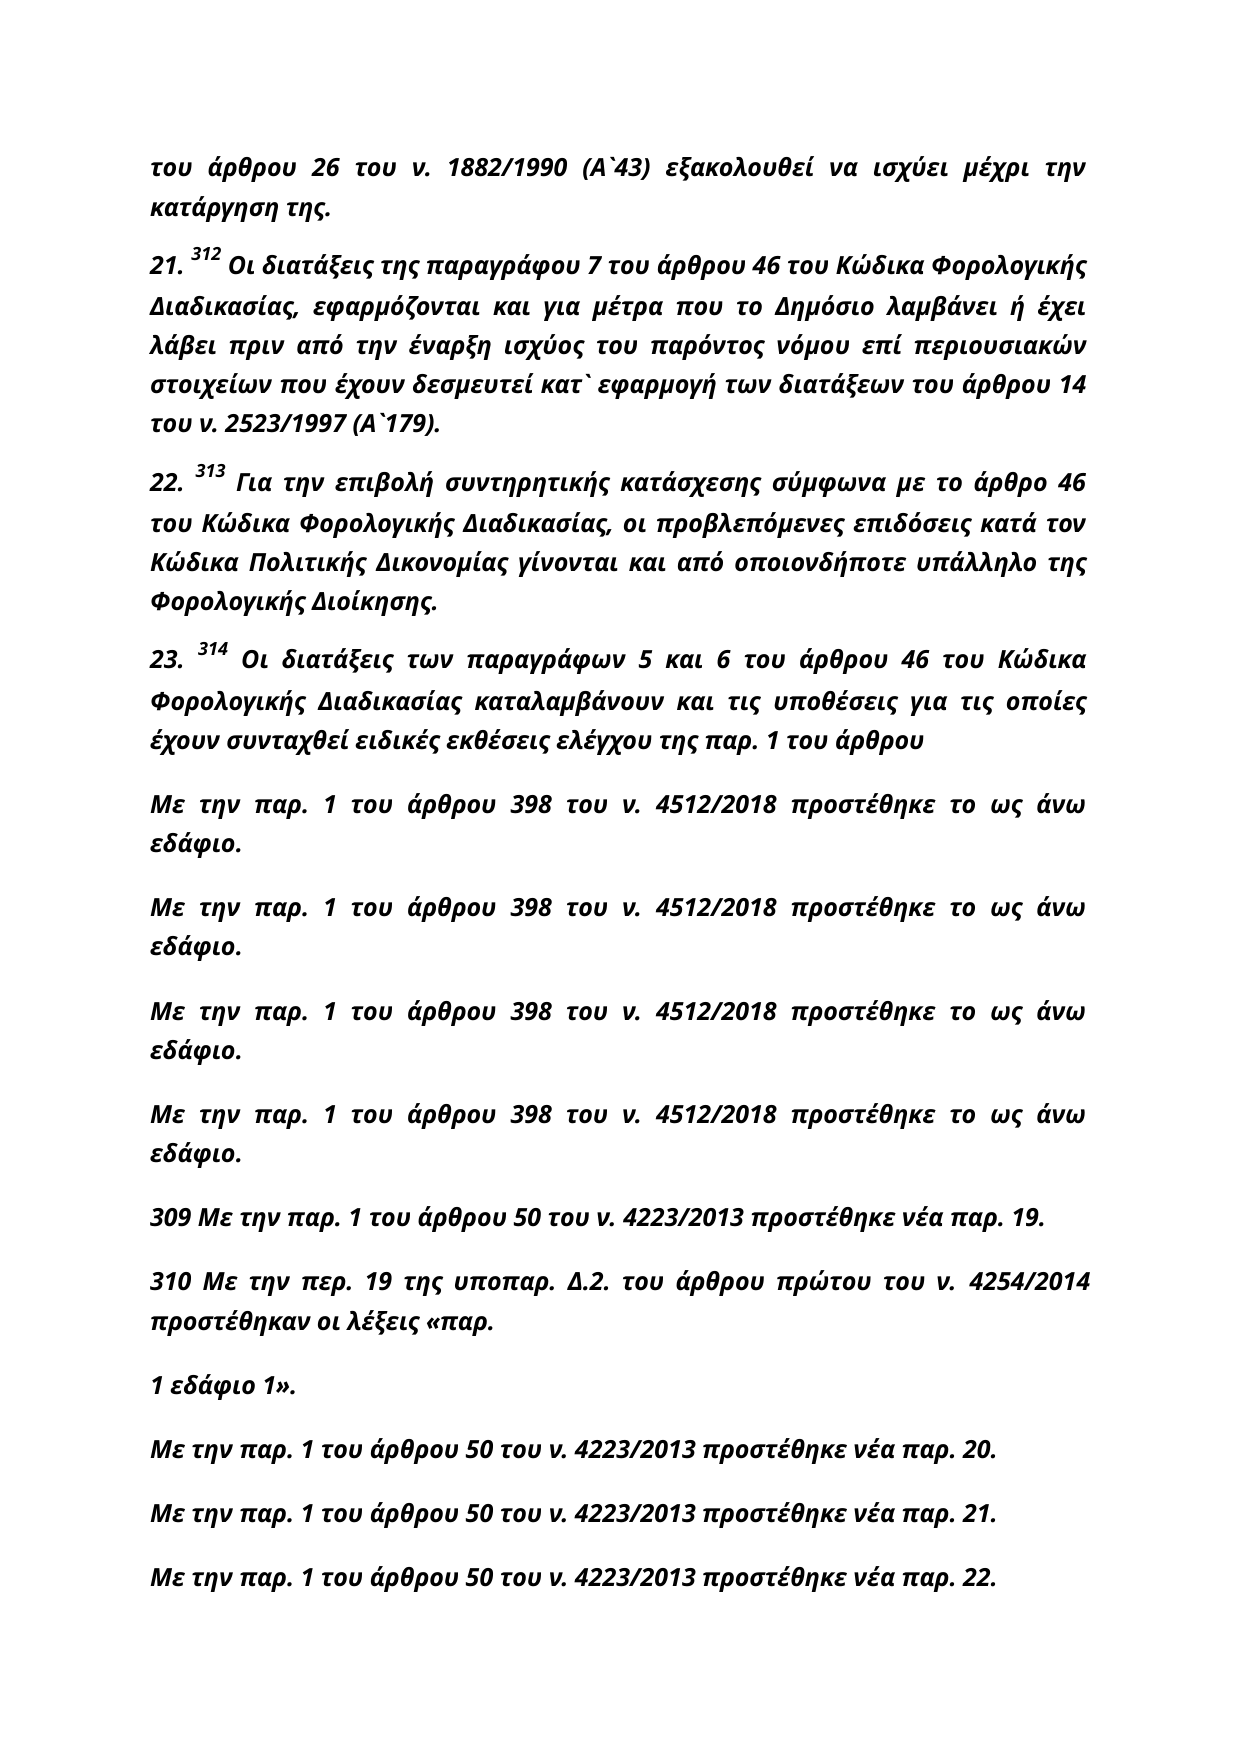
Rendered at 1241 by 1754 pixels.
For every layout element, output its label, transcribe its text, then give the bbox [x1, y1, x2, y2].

text Με την παρ. 1 του άρθρου 50 του ν. 4223/2013 προστέθηκε νέα παρ. 20. [150, 1431, 1090, 1466]
text Με την παρ. 1 του άρθρου 398 του ν. 4512/2018 προστέθηκε το ως άνω εδάφιο. [150, 993, 1090, 1066]
text Με την παρ. 1 του άρθρου 50 του ν. 4223/2013 προστέθηκε νέα παρ. 21. [150, 1496, 1090, 1530]
text 310 Με την περ. 19 της υποπαρ. Δ.2. του άρθρου πρώτου του ν. 4254/2014 προστέθηκαν οι λέξεις «παρ. [150, 1264, 1090, 1337]
text 309 Με την παρ. 1 του άρθρου 50 του ν. 4223/2013 προστέθηκε νέα παρ. 19. [150, 1200, 1090, 1234]
text Με την παρ. 1 του άρθρου 398 του ν. 4512/2018 προστέθηκε το ως άνω εδάφιο. [150, 786, 1090, 860]
text 22. 313 Για την επιβολή συντηρητικής κατάσχεσης σύμφωνα με το άρθρο 46 του Κώδικα Φορολογικής Διαδικασίας, οι προβλεπόμενες επιδόσεις κατά τον Κώδικα Πολιτικής Δικονομίας γίνονται και από οποιονδήποτε υπάλληλο της Φορολογικής Διοίκησης. [150, 458, 1090, 618]
text 23. 314 Οι διατάξεις των παραγράφων 5 και 6 του άρθρου 46 του Κώδικα Φορολογικής Διαδικασίας καταλαμβάνουν και τις υποθέσεις για τις οποίες έχουν συνταχθεί ειδικές εκθέσεις ελέγχου της παρ. 1 του άρθρου [150, 635, 1090, 756]
text Με την παρ. 1 του άρθρου 398 του ν. 4512/2018 προστέθηκε το ως άνω εδάφιο. [150, 1096, 1090, 1170]
text 1 εδάφιο 1». [150, 1367, 1090, 1401]
text 21. 312 Οι διατάξεις της παραγράφου 7 του άρθρου 46 του Κώδικα Φορολογικής Διαδικασίας, εφαρμόζονται και για μέτρα που το Δημόσιο λαμβάνει ή έχει λάβει πριν από την έναρξη ισχύος του παρόντος νόμου επί περιουσιακών στοιχείων που έχουν δεσμευτεί κατ` εφαρμογή των διατάξεων του άρθρου 14 του ν. 2523/1997 (Α`179). [150, 241, 1090, 440]
text του άρθρου 26 του ν. 1882/1990 (Α`43) εξακολουθεί να ισχύει μέχρι την κατάργηση της. [150, 150, 1090, 223]
text Με την παρ. 1 του άρθρου 50 του ν. 4223/2013 προστέθηκε νέα παρ. 22. [150, 1560, 1090, 1594]
text Με την παρ. 1 του άρθρου 398 του ν. 4512/2018 προστέθηκε το ως άνω εδάφιο. [150, 890, 1090, 963]
